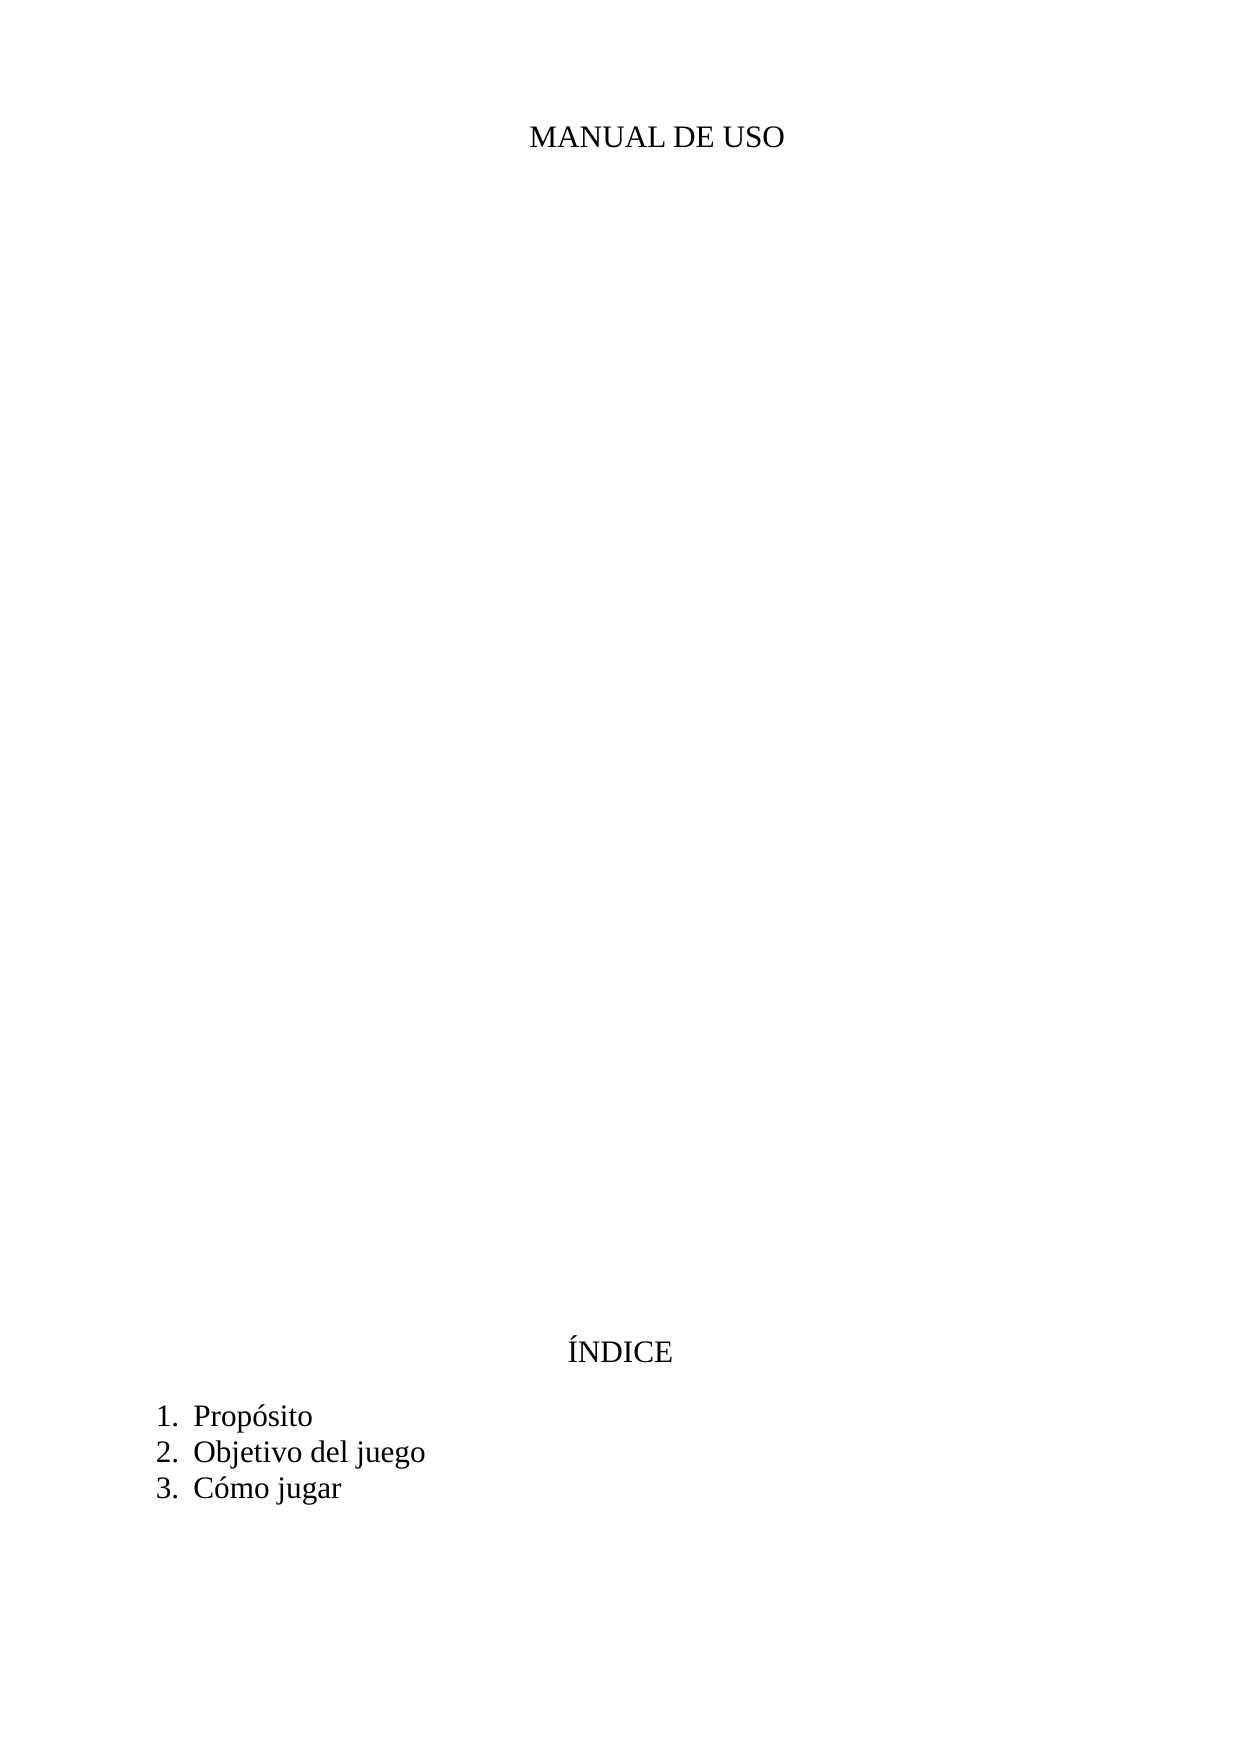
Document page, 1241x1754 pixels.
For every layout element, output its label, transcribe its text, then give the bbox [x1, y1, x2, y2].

list Objetivo del juego [156, 1433, 1122, 1469]
text MANUAL DE USO [118, 118, 1122, 154]
text ÍNDICE [118, 1333, 1122, 1369]
list Propósito [156, 1397, 1122, 1433]
list Cómo jugar [156, 1469, 1122, 1505]
